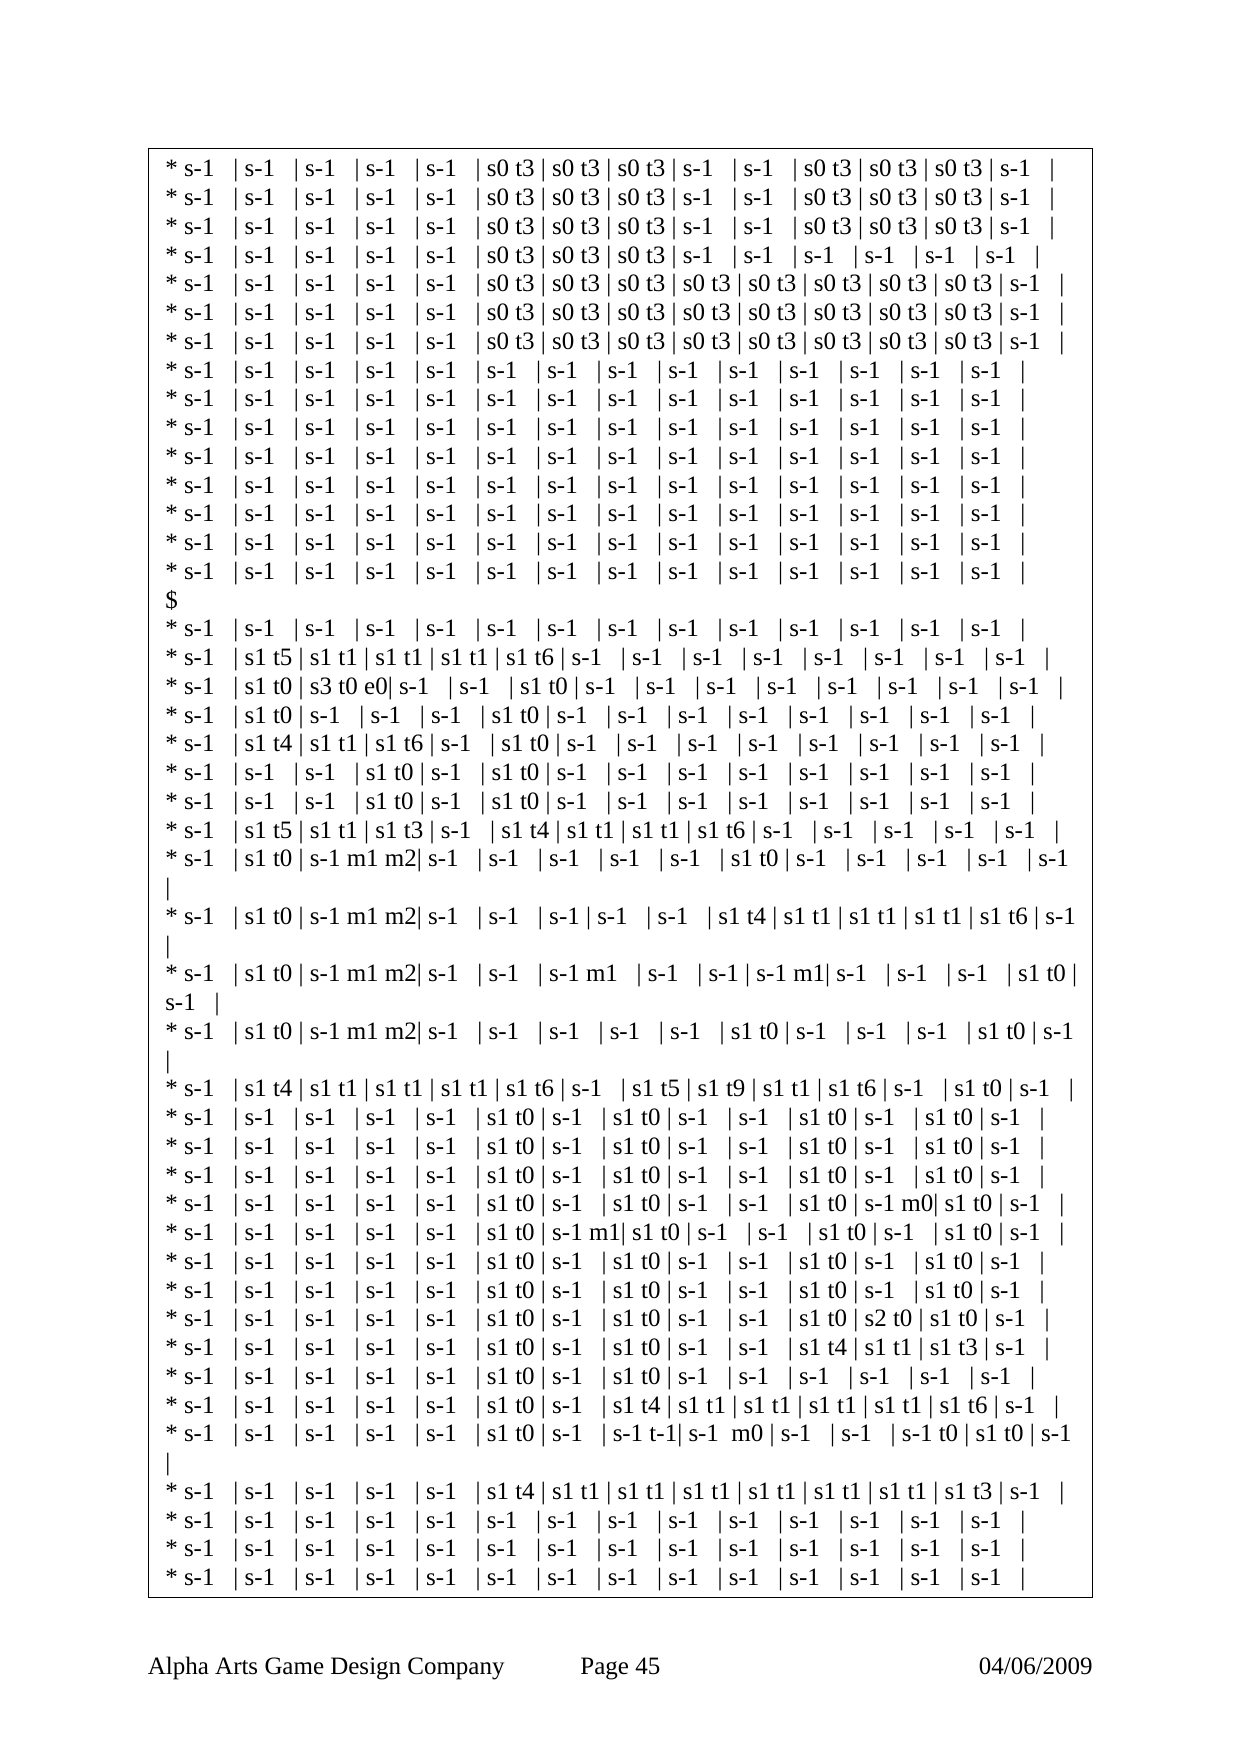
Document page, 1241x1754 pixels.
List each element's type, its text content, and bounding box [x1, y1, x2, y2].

table_header * s-1 | s-1 | s-1 | s-1 | s-1 | s0 t3 | s0 t3 | s0 t3 | s-1 | s-1 | s0 t3 | s0 t3 | s0 t3 | s-1 | * s-1 | s-1 | s-1 | s-1 | s-1 | s0 t3 | s0 t3 | s0 t3 | s-1 | s-1 | s0 t3 | s0 t3 | s0 t3 | s-1 | * s-1 | s-1 | s-1 | s-1 | s-1 | s0 t3 | s0 t3 | s0 t3 | s-1 | s-1 | s0 t3 | s0 t3 | s0 t3 | s-1 | * s-1 | s-1 | s-1 | s-1 | s-1 | s0 t3 | s0 t3 | s0 t3 | s-1 | s-1 | s-1 | s-1 | s-1 | s-1 | * s-1 | s-1 | s-1 | s-1 | s-1 | s0 t3 | s0 t3 | s0 t3 | s0 t3 | s0 t3 | s0 t3 | s0 t3 | s0 t3 | s-1 | * s-1 | s-1 | s-1 | s-1 | s-1 | s0 t3 | s0 t3 | s0 t3 | s0 t3 | s0 t3 | s0 t3 | s0 t3 | s0 t3 | s-1 | * s-1 | s-1 | s-1 | s-1 | s-1 | s0 t3 | s0 t3 | s0 t3 | s0 t3 | s0 t3 | s0 t3 | s0 t3 | s0 t3 | s-1 | * s-1 | s-1 | s-1 | s-1 | s-1 | s-1 | s-1 | s-1 | s-1 | s-1 | s-1 | s-1 | s-1 | s-1 | * s-1 | s-1 | s-1 | s-1 | s-1 | s-1 | s-1 | s-1 | s-1 | s-1 | s-1 | s-1 | s-1 | s-1 | * s-1 | s-1 | s-1 | s-1 | s-1 | s-1 | s-1 | s-1 | s-1 | s-1 | s-1 | s-1 | s-1 | s-1 | * s-1 | s-1 | s-1 | s-1 | s-1 | s-1 | s-1 | s-1 | s-1 | s-1 | s-1 | s-1 | s-1 | s-1 | * s-1 | s-1 | s-1 | s-1 | s-1 | s-1 | s-1 | s-1 | s-1 | s-1 | s-1 | s-1 | s-1 | s-1 | * s-1 | s-1 | s-1 | s-1 | s-1 | s-1 | s-1 | s-1 | s-1 | s-1 | s-1 | s-1 | s-1 | s-1 | * s-1 | s-1 | s-1 | s-1 | s-1 | s-1 | s-1 | s-1 | s-1 | s-1 | s-1 | s-1 | s-1 | s-1 | * s-1 | s-1 | s-1 | s-1 | s-1 | s-1 | s-1 | s-1 | s-1 | s-1 | s-1 | s-1 | s-1 | s-1 | $ * s-1 | s-1 | s-1 | s-1 | s-1 | s-1 | s-1 | s-1 | s-1 | s-1 | s-1 | s-1 | s-1 | s-1 | * s-1 | s1 t5 | s1 t1 | s1 t1 | s1 t1 | s1 t6 | s-1 | s-1 | s-1 | s-1 | s-1 | s-1 | s-1 | s-1 | * s-1 | s1 t0 | s3 t0 e0| s-1 | s-1 | s1 t0 | s-1 | s-1 | s-1 | s-1 | s-1 | s-1 | s-1 | s-1 | * s-1 | s1 t0 | s-1 | s-1 | s-1 | s1 t0 | s-1 | s-1 | s-1 | s-1 | s-1 | s-1 | s-1 | s-1 | * s-1 | s1 t4 | s1 t1 | s1 t6 | s-1 | s1 t0 | s-1 | s-1 | s-1 | s-1 | s-1 | s-1 | s-1 | s-1 | * s-1 | s-1 | s-1 | s1 t0 | s-1 | s1 t0 | s-1 | s-1 | s-1 | s-1 | s-1 | s-1 | s-1 | s-1 | * s-1 | s-1 | s-1 | s1 t0 | s-1 | s1 t0 | s-1 | s-1 | s-1 | s-1 | s-1 | s-1 | s-1 | s-1 | * s-1 | s1 t5 | s1 t1 | s1 t3 | s-1 | s1 t4 | s1 t1 | s1 t1 | s1 t6 | s-1 | s-1 | s-1 | s-1 | s-1 | * s-1 | s1 t0 | s-1 m1 m2| s-1 | s-1 | s-1 | s-1 | s-1 | s1 t0 | s-1 | s-1 | s-1 | s-1 | s-1 | * s-1 | s1 t0 | s-1 m1 m2| s-1 | s-1 | s-1 | s-1 | s-1 | s1 t4 | s1 t1 | s1 t1 | s1 t1 | s1 t6 | s-1 | * s-1 | s1 t0 | s-1 m1 m2| s-1 | s-1 | s-1 m1 | s-1 | s-1 | s-1 m1| s-1 | s-1 | s-1 | s1 t0 | s-1 | * s-1 | s1 t0 | s-1 m1 m2| s-1 | s-1 | s-1 | s-1 | s-1 | s1 t0 | s-1 | s-1 | s-1 | s1 t0 | s-1 | * s-1 | s1 t4 | s1 t1 | s1 t1 | s1 t1 | s1 t6 | s-1 | s1 t5 | s1 t9 | s1 t1 | s1 t6 | s-1 | s1 t0 | s-1 | * s-1 | s-1 | s-1 | s-1 | s-1 | s1 t0 | s-1 | s1 t0 | s-1 | s-1 | s1 t0 | s-1 | s1 t0 | s-1 | * s-1 | s-1 | s-1 | s-1 | s-1 | s1 t0 | s-1 | s1 t0 | s-1 | s-1 | s1 t0 | s-1 | s1 t0 | s-1 | * s-1 | s-1 | s-1 | s-1 | s-1 | s1 t0 | s-1 | s1 t0 | s-1 | s-1 | s1 t0 | s-1 | s1 t0 | s-1 | * s-1 | s-1 | s-1 | s-1 | s-1 | s1 t0 | s-1 | s1 t0 | s-1 | s-1 | s1 t0 | s-1 m0| s1 t0 | s-1 | * s-1 | s-1 | s-1 | s-1 | s-1 | s1 t0 | s-1 m1| s1 t0 | s-1 | s-1 | s1 t0 | s-1 | s1 t0 | s-1 | * s-1 | s-1 | s-1 | s-1 | s-1 | s1 t0 | s-1 | s1 t0 | s-1 | s-1 | s1 t0 | s-1 | s1 t0 | s-1 | * s-1 | s-1 | s-1 | s-1 | s-1 | s1 t0 | s-1 | s1 t0 | s-1 | s-1 | s1 t0 | s-1 | s1 t0 | s-1 | * s-1 | s-1 | s-1 | s-1 | s-1 | s1 t0 | s-1 | s1 t0 | s-1 | s-1 | s1 t0 | s2 t0 | s1 t0 | s-1 | * s-1 | s-1 | s-1 | s-1 | s-1 | s1 t0 | s-1 | s1 t0 | s-1 | s-1 | s1 t4 | s1 t1 | s1 t3 | s-1 | * s-1 | s-1 | s-1 | s-1 | s-1 | s1 t0 | s-1 | s1 t0 | s-1 | s-1 | s-1 | s-1 | s-1 | s-1 | * s-1 | s-1 | s-1 | s-1 | s-1 | s1 t0 | s-1 | s1 t4 | s1 t1 | s1 t1 | s1 t1 | s1 t1 | s1 t6 | s-1 | * s-1 | s-1 | s-1 | s-1 | s-1 | s1 t0 | s-1 | s-1 t-1| s-1 m0 | s-1 | s-1 | s-1 t0 | s1 t0 | s-1 | * s-1 | s-1 | s-1 | s-1 | s-1 | s1 t4 | s1 t1 | s1 t1 | s1 t1 | s1 t1 | s1 t1 | s1 t1 | s1 t3 | s-1 | * s-1 | s-1 | s-1 | s-1 | s-1 | s-1 | s-1 | s-1 | s-1 | s-1 | s-1 | s-1 | s-1 | s-1 | * s-1 | s-1 | s-1 | s-1 | s-1 | s-1 | s-1 | s-1 | s-1 | s-1 | s-1 | s-1 | s-1 | s-1 | * s-1 | s-1 | s-1 | s-1 | s-1 | s-1 | s-1 | s-1 | s-1 | s-1 | s-1 | s-1 | s-1 | s-1 | [149, 149, 1092, 1597]
